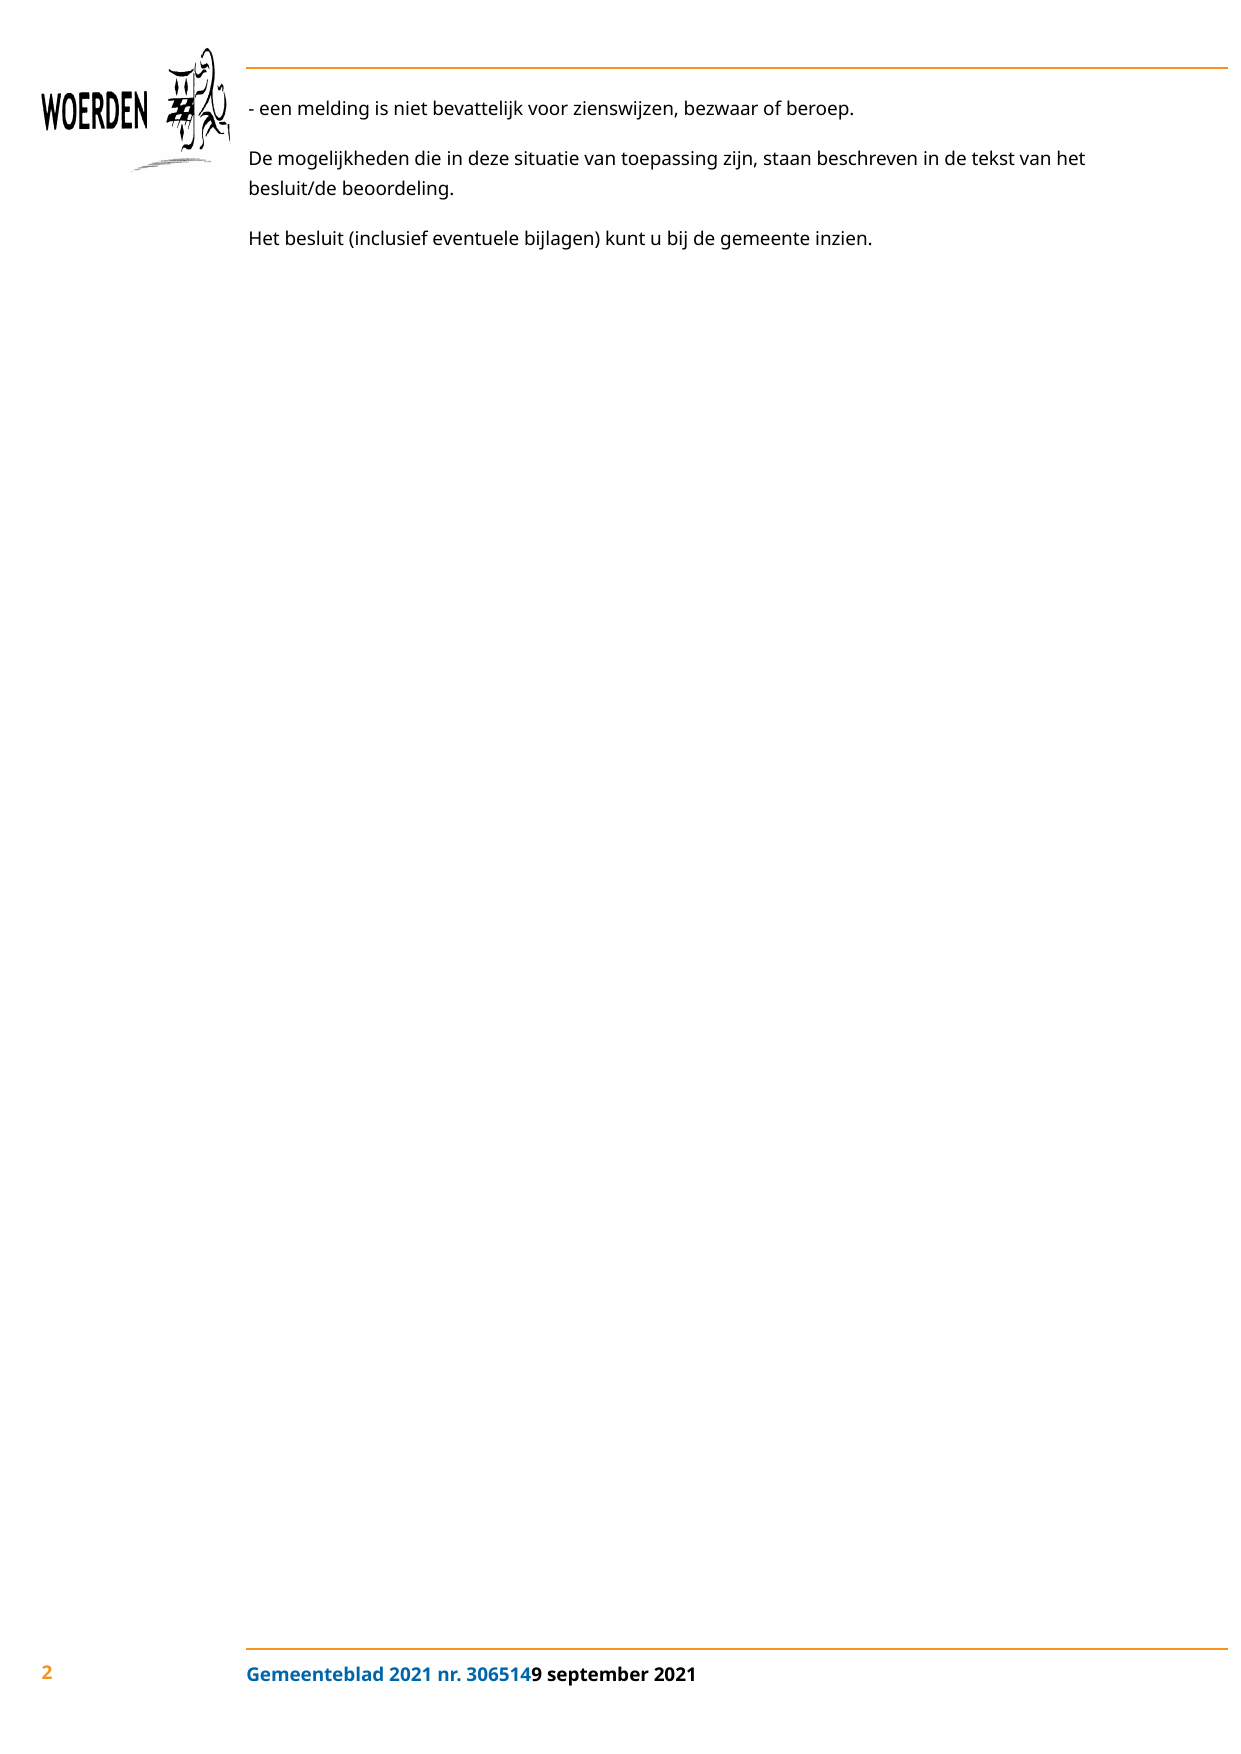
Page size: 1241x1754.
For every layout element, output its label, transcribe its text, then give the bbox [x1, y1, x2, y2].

text Het besluit (inclusief eventuele bijlagen) kunt u bij de gemeente inzien. [248, 225, 1152, 251]
text - een melding is niet bevattelijk voor zienswijzen, bezwaar of beroep. [248, 95, 1152, 121]
text De mogelijkheden die in deze situatie van toepassing zijn, staan beschreven in de tekst van het besluit/de beoordeling. [248, 145, 1152, 201]
picture [41, 47, 231, 172]
